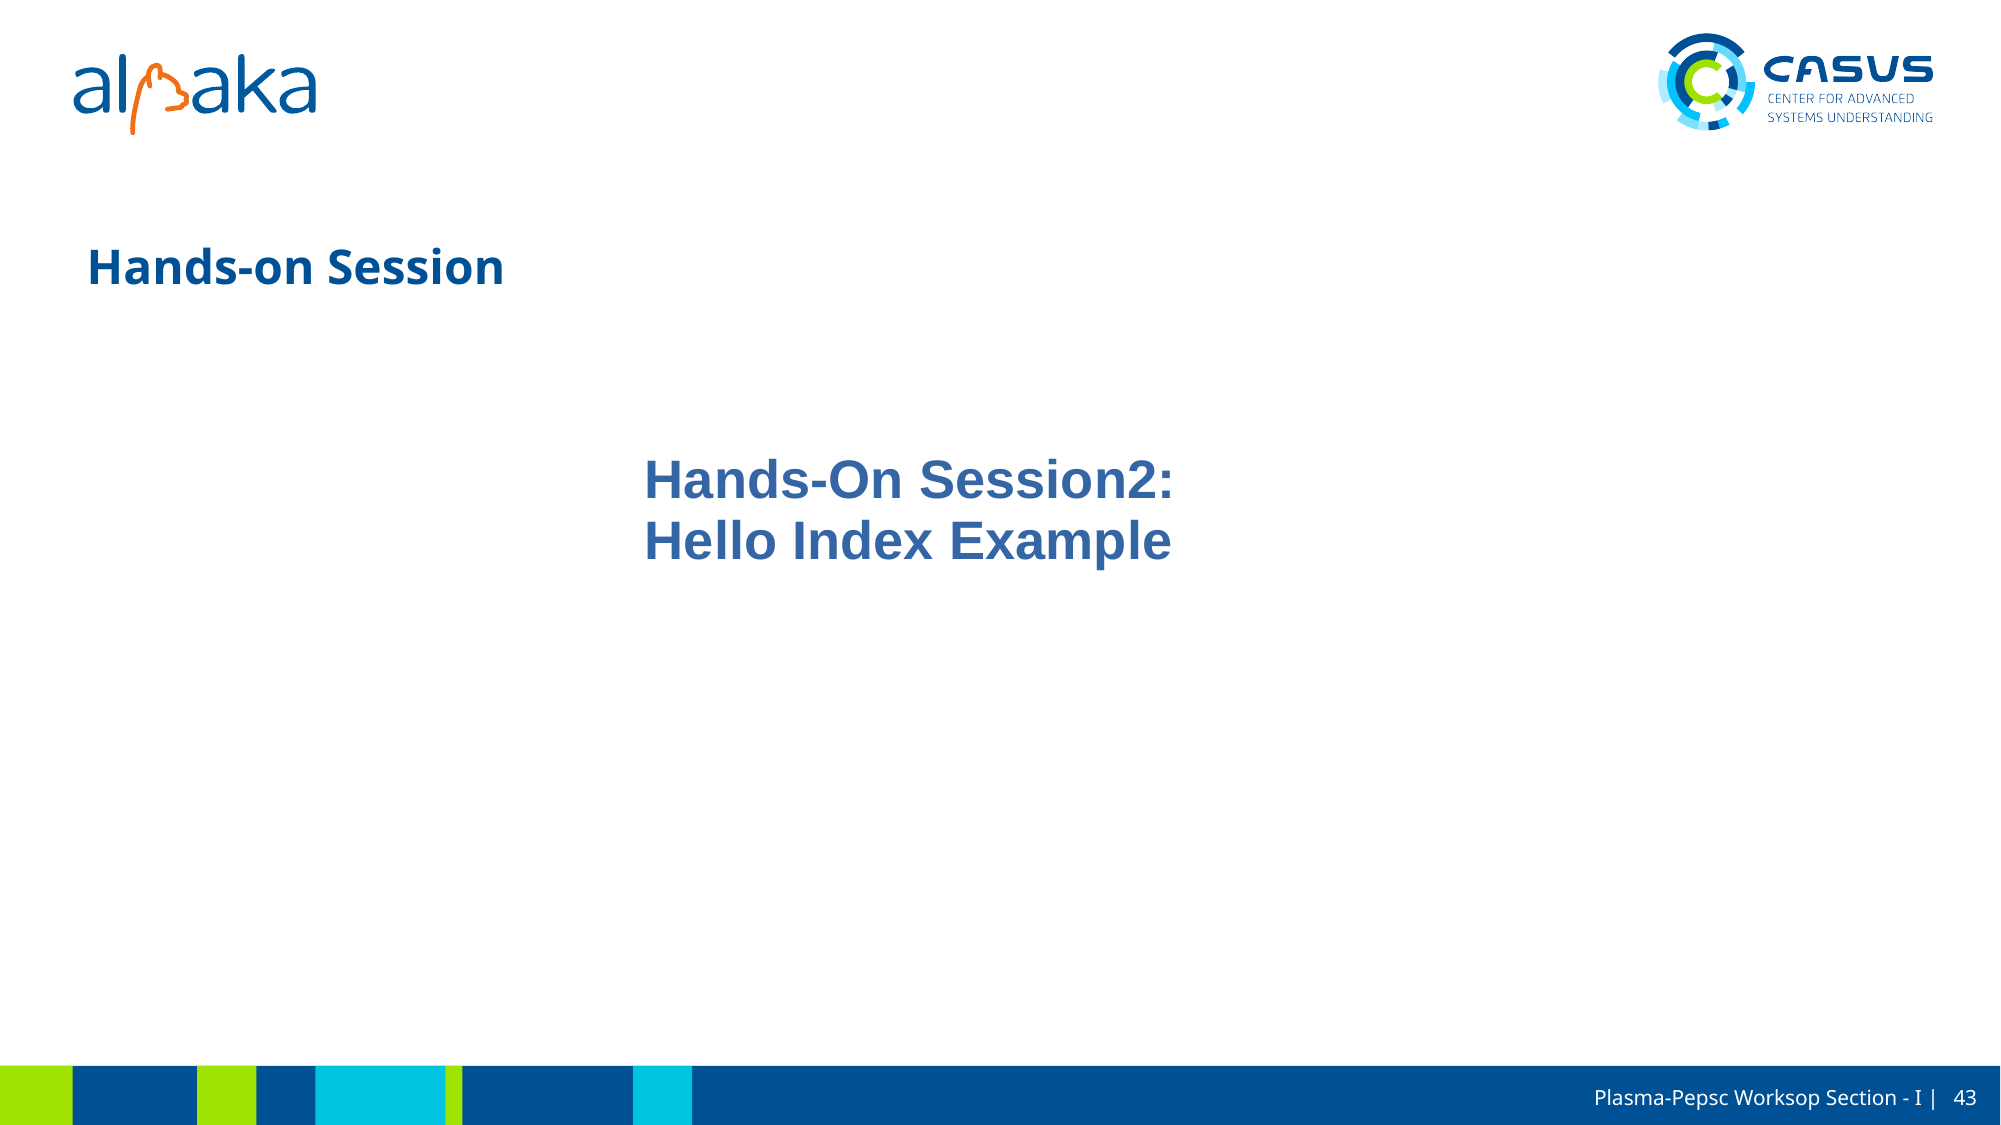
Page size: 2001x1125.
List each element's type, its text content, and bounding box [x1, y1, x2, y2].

text_box Hands-On Session2: Hello Index Example [629, 442, 1201, 593]
picture [72, 53, 317, 136]
title Hands-on Session [86, 232, 1634, 300]
picture [1658, 33, 1933, 131]
